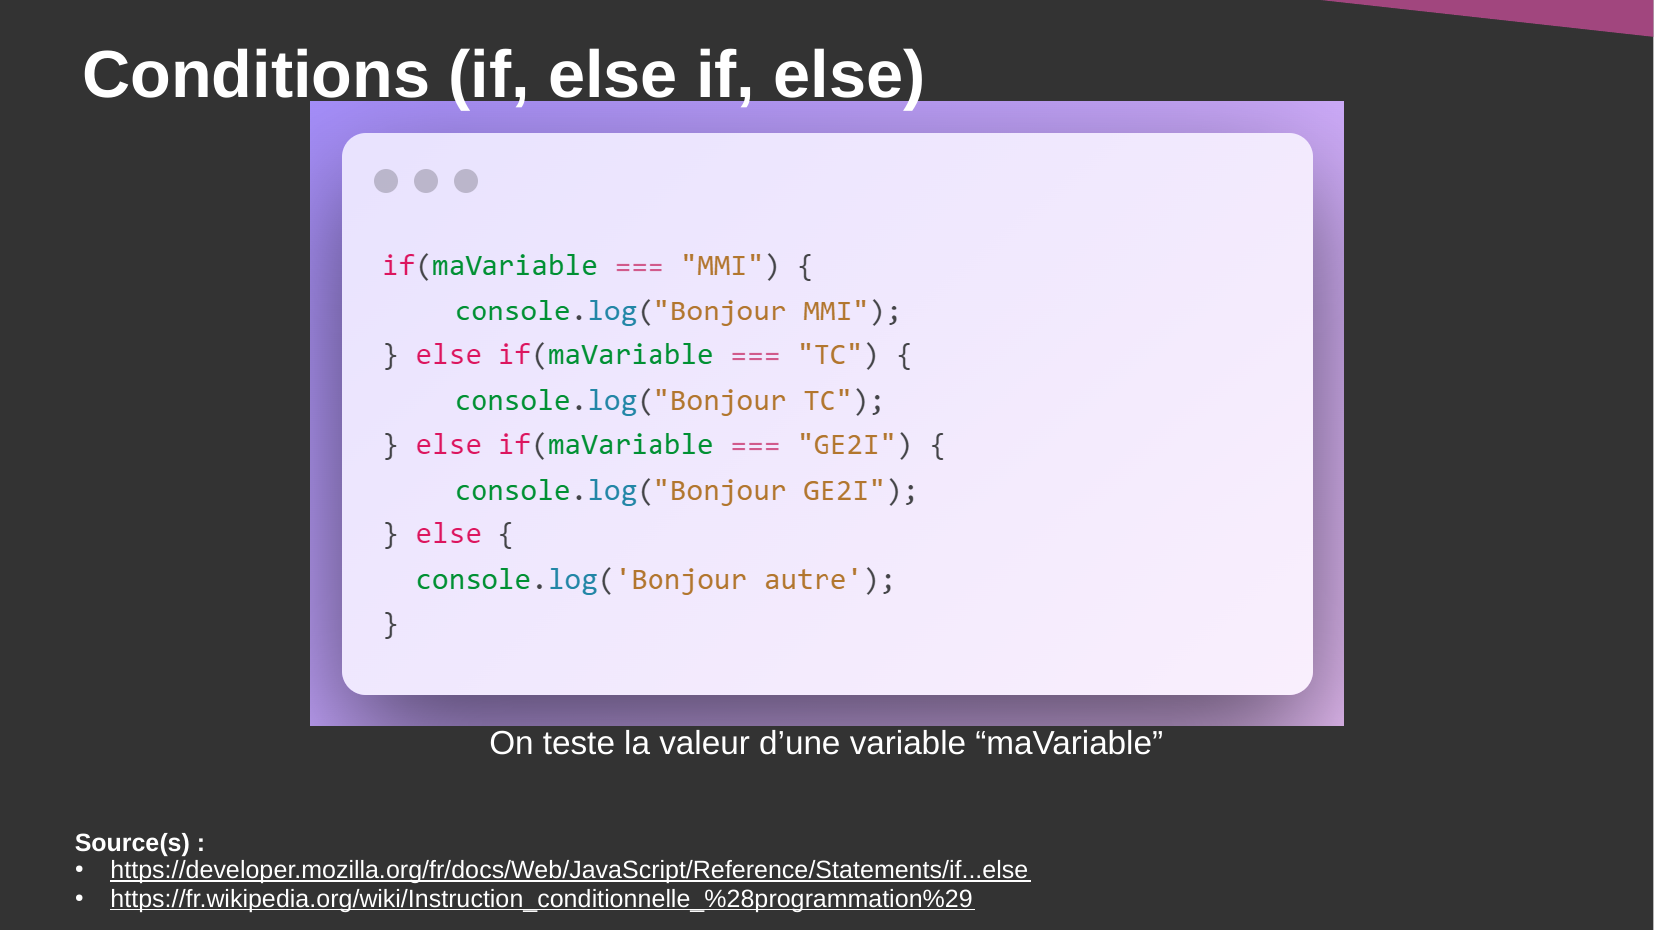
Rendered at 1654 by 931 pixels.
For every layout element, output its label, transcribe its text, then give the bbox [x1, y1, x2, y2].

text_box On teste la valeur d’une variable “maVariable” [200, 716, 1453, 810]
title Conditions (if, else if, else) [82, 37, 1571, 114]
text_box [1320, 0, 1654, 37]
picture [310, 114, 1344, 716]
text_box Source(s) : https://developer.mozilla.org/fr/docs/Web/JavaScript/Reference/Statements/if...else https://fr.wikipedia.org/wiki/Instruction_conditionnelle_%28programmation%29 [60, 820, 1583, 920]
